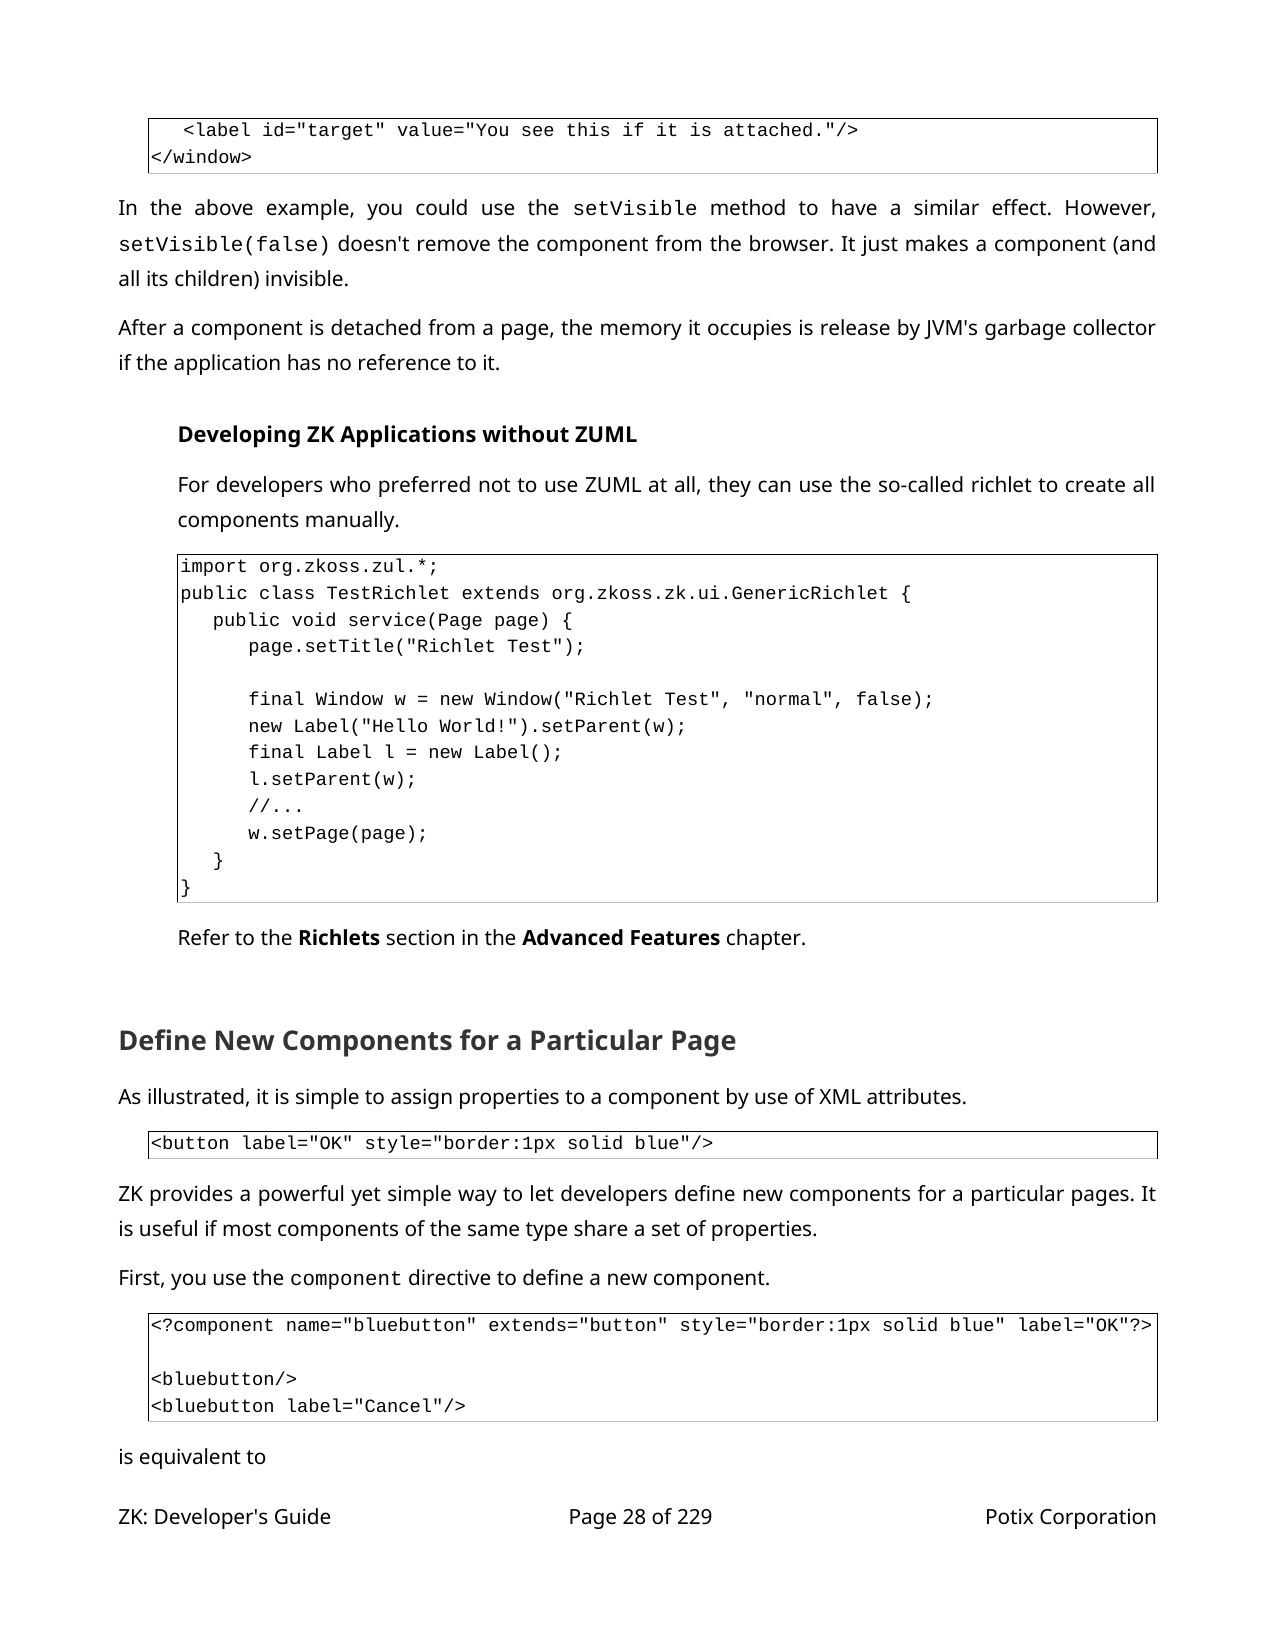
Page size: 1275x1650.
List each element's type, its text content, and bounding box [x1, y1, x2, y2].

text First, you use the component directive to define a new component. [118, 1263, 1157, 1292]
text //... [178, 794, 1157, 818]
text <button label="OK" style="border:1px solid blue"/> [149, 1132, 1157, 1158]
text is equivalent to [118, 1442, 1157, 1470]
text In the above example, you could use the setVisible method to have a similar effect. However, setVisible(false) doesn't remove the component from the browser. It just makes a component (and all its children) invisible. [118, 193, 1157, 292]
text ZK provides a powerful yet simple way to let developers define new components for a particular pages. It is useful if most components of the same type share a set of properties. [118, 1179, 1157, 1243]
text <bluebutton/> [149, 1367, 1157, 1391]
text <bluebutton label="Cancel"/> [149, 1394, 1157, 1421]
text After a component is detached from a page, the memory it occupies is release by JVM's garbage collector if the application has no reference to it. [118, 313, 1157, 377]
text Refer to the Richlets section in the Advanced Features chapter. [177, 923, 1157, 951]
text </window> [149, 145, 1157, 173]
subtitle Developing ZK Applications without ZUML [177, 419, 1157, 449]
text w.setPage(page); } [178, 821, 1157, 872]
text <label id="target" value="You see this if it is attached."/> [149, 119, 1157, 142]
text <?component name="bluebutton" extends="button" style="border:1px solid blue" label="OK"?> [149, 1314, 1157, 1337]
text As illustrated, it is simple to assign properties to a component by use of XML attributes. [118, 1082, 1157, 1111]
subtitle Define New Components for a Particular Page [118, 1022, 1157, 1059]
text import org.zkoss.zul.*; [178, 555, 1157, 578]
text public class TestRichlet extends org.zkoss.zk.ui.GenericRichlet { public void service(Page page) { page.setTitle("Richlet Test"); final Window w = new Window("Richlet Test", "normal", false); new Label("Hello World!").setParent(w); final Label l = new Label(); l.setParent(w); [178, 581, 1157, 791]
text } [178, 875, 1157, 902]
text For developers who preferred not to use ZUML at all, they can use the so-called richlet to create all components manually. [177, 470, 1157, 533]
